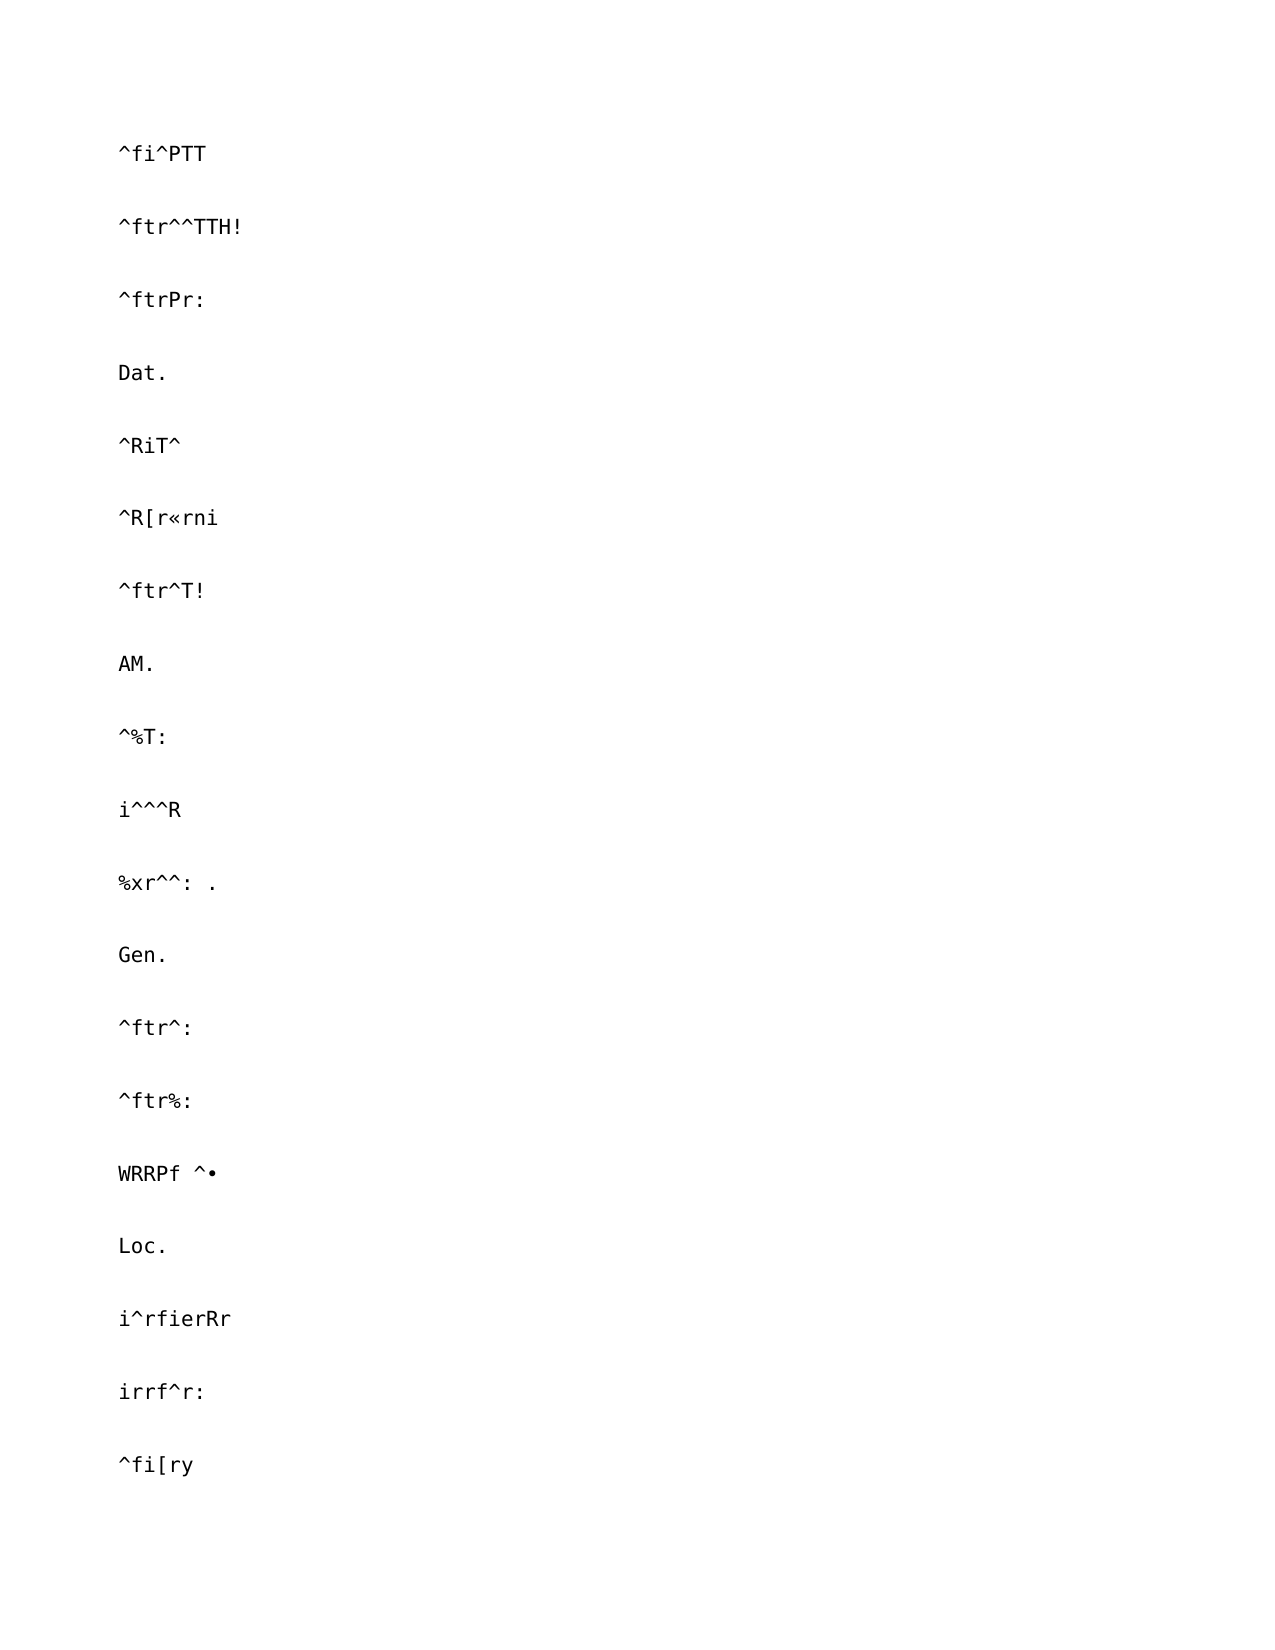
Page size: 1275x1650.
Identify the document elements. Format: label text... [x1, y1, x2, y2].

text ^ftr^^TTH! [118, 215, 1157, 239]
text irrf^r: [118, 1380, 1157, 1404]
text %xr^^: . [118, 871, 1157, 895]
text Dat. [118, 361, 1157, 385]
text Gen. [118, 943, 1157, 968]
text ^fi^PTT [118, 142, 1157, 167]
text AM. [118, 652, 1157, 676]
text WRRPf ^• [118, 1162, 1157, 1186]
text ^RiT^ [118, 434, 1157, 458]
text ^ftr%: [118, 1089, 1157, 1113]
text Loc. [118, 1234, 1157, 1259]
text ^ftrPr: [118, 288, 1157, 312]
text ^ftr^: [118, 1016, 1157, 1040]
text i^^^R [118, 798, 1157, 822]
text ^fi[ry [118, 1453, 1157, 1477]
text ^R[r«rni [118, 506, 1157, 531]
text ^ftr^T! [118, 579, 1157, 603]
text ^%T: [118, 725, 1157, 749]
text i^rfierRr [118, 1307, 1157, 1332]
